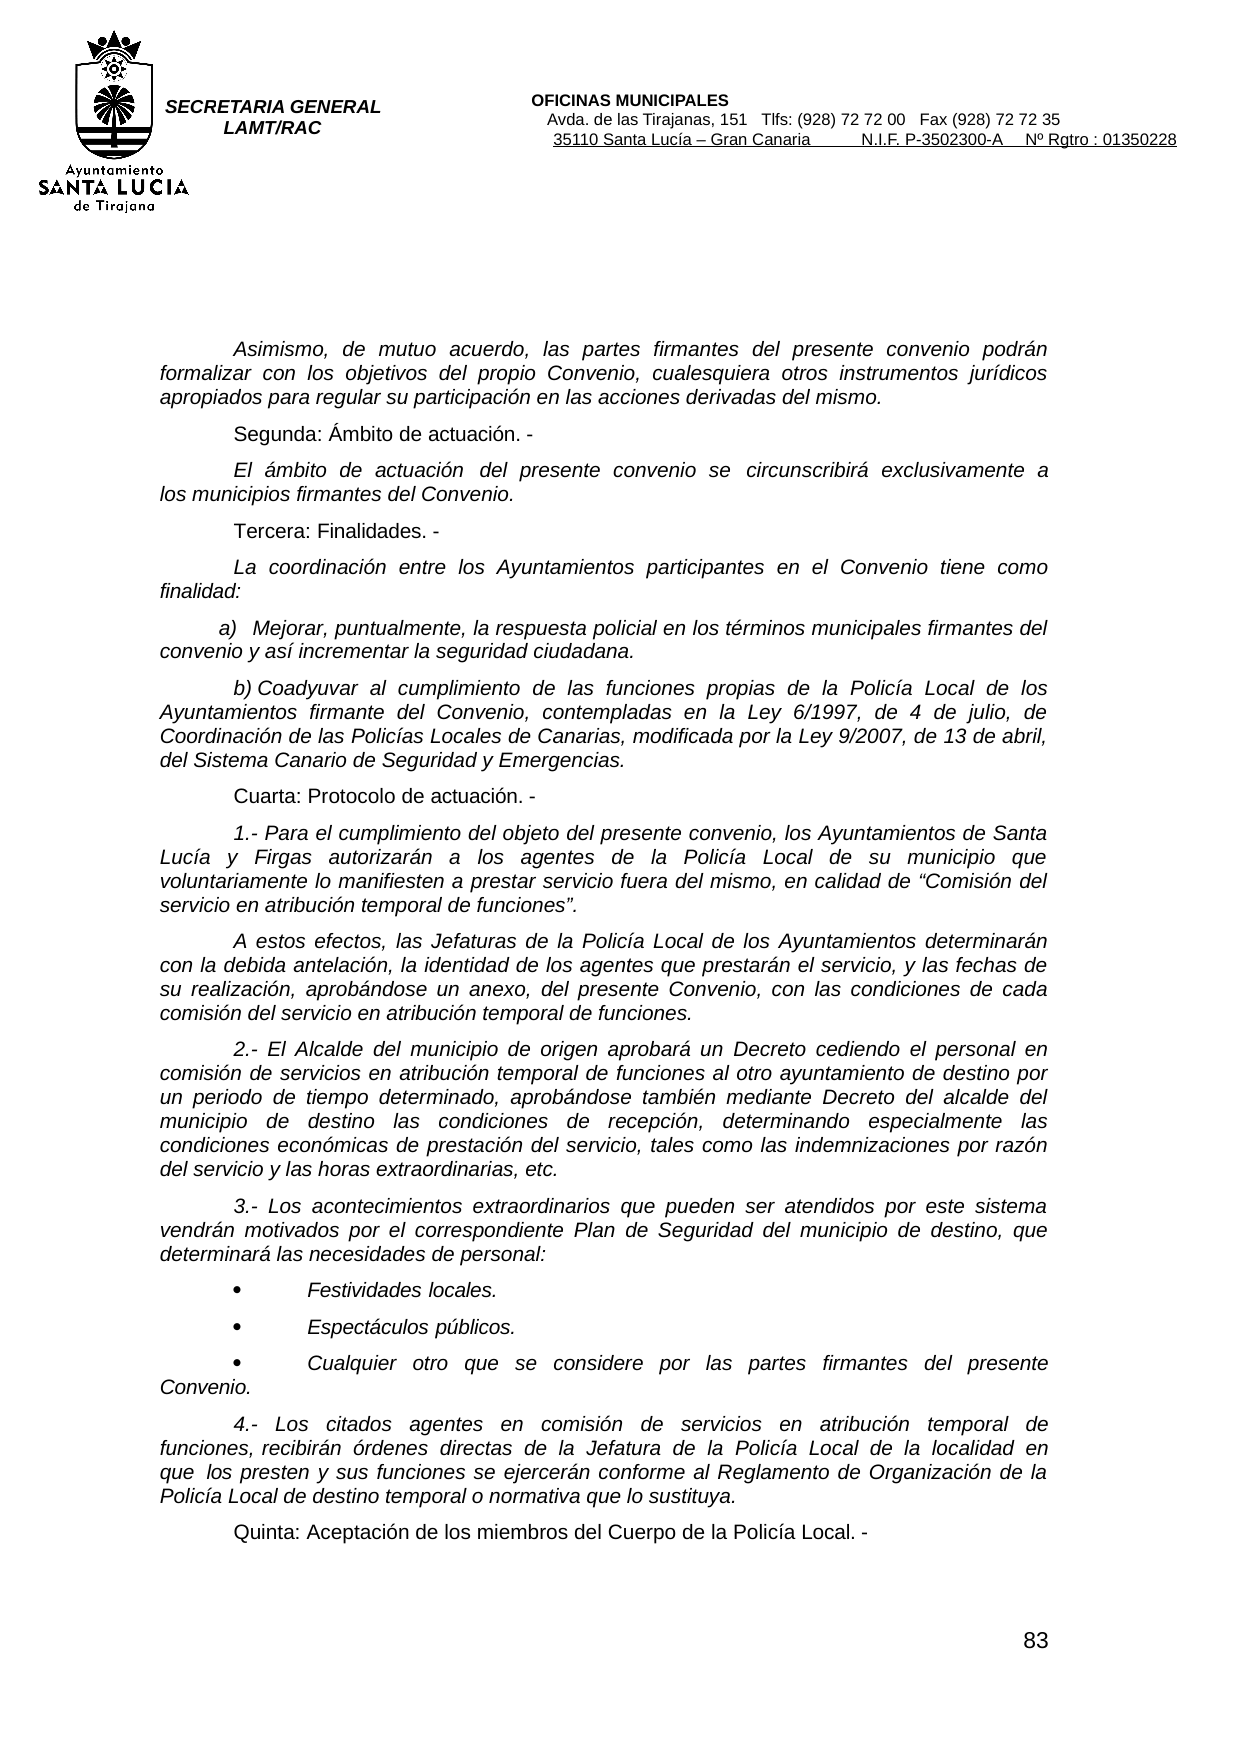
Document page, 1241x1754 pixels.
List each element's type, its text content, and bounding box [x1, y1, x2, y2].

list Mejorar, puntualmente, la respuesta policial en los términos municipales firmantes del convenio y así incrementar la seguridad ciudadana. [159, 615, 1049, 663]
subtitle Cuarta: Protocolo de actuación. - [159, 784, 1049, 808]
text 1.- Para el cumplimiento del objeto del presente convenio, los Ayuntamientos de Santa Lucía y Firgas autorizarán a los agentes de la Policía Local de su municipio que voluntariamente lo manifiesten a prestar servicio fuera del mismo, en calidad de “Comisión del servicio en atribución temporal de funciones”. [159, 821, 1049, 916]
text La coordinación entre los Ayuntamientos participantes en el Convenio tiene como finalidad: [159, 555, 1049, 603]
subtitle Quinta: Aceptación de los miembros del Cuerpo de la Policía Local. - [159, 1520, 1049, 1544]
list Cualquier otro que se considere por las partes firmantes del presente Convenio. [159, 1351, 1049, 1399]
text 2.- El Alcalde del municipio de origen aprobará un Decreto cediendo el personal en comisión de servicios en atribución temporal de funciones al otro ayuntamiento de destino por un periodo de tiempo determinado, aprobándose también mediante Decreto del alcalde del municipio de destino las condiciones de recepción, determinando especialmente las condiciones económicas de prestación del servicio, tales como las indemnizaciones por razón del servicio y las horas extraordinarias, etc. [159, 1037, 1049, 1181]
text Asimismo, de mutuo acuerdo, las partes firmantes del presente convenio podrán formalizar con los objetivos del propio Convenio, cualesquiera otros instrumentos jurídicos apropiados para regular su participación en las acciones derivadas del mismo. [159, 337, 1049, 409]
list Festividades locales. [159, 1278, 1049, 1302]
text A estos efectos, las Jefaturas de la Policía Local de los Ayuntamientos determinarán con la debida antelación, la identidad de los agentes que prestarán el servicio, y las fechas de su realización, aprobándose un anexo, del presente Convenio, con las condiciones de cada comisión del servicio en atribución temporal de funciones. [159, 929, 1049, 1025]
subtitle Segunda: Ámbito de actuación. - [159, 422, 1049, 446]
text 3.- Los acontecimientos extraordinarios que pueden ser atendidos por este sistema vendrán motivados por el correspondiente Plan de Seguridad del municipio de destino, que determinará las necesidades de personal: [159, 1193, 1049, 1265]
list Espectáculos públicos. [159, 1314, 1049, 1338]
subtitle Tercera: Finalidades. - [159, 518, 1049, 542]
list Coadyuvar al cumplimiento de las funciones propias de la Policía Local de los Ayuntamientos firmante del Convenio, contempladas en la Ley 6/1997, de 4 de julio, de Coordinación de las Policías Locales de Canarias, modificada por la Ley 9/2007, de 13 de abril, del Sistema Canario de Seguridad y Emergencias. [159, 676, 1049, 772]
text 4.- Los citados agentes en comisión de servicios en atribución temporal de funciones, recibirán órdenes directas de la Jefatura de la Policía Local de la localidad en que los presten y sus funciones se ejercerán conforme al Reglamento de Organización de la Policía Local de destino temporal o normativa que lo sustituya. [159, 1412, 1049, 1507]
text El ámbito de actuación del presente convenio se circunscribirá exclusivamente a los municipios firmantes del Convenio. [159, 458, 1049, 506]
picture [10, 0, 217, 239]
